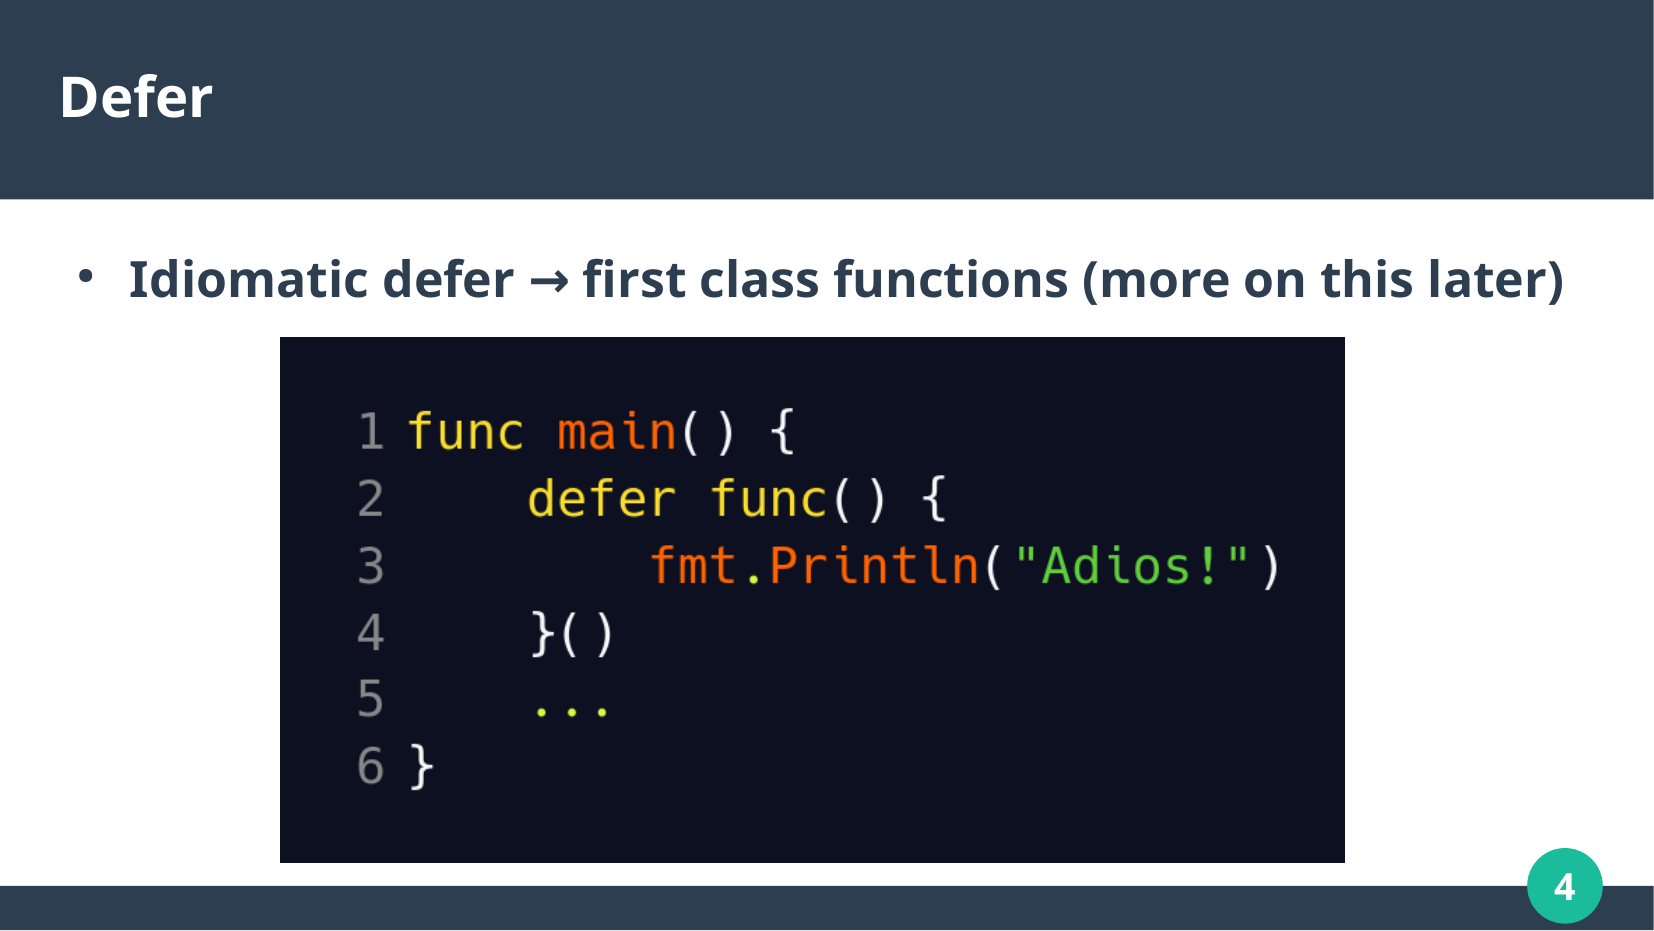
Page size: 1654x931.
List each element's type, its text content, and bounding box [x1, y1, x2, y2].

list Idiomatic defer → first class functions (more on this later) [59, 243, 1595, 864]
title Defer [59, 37, 1595, 155]
picture [280, 337, 1345, 863]
